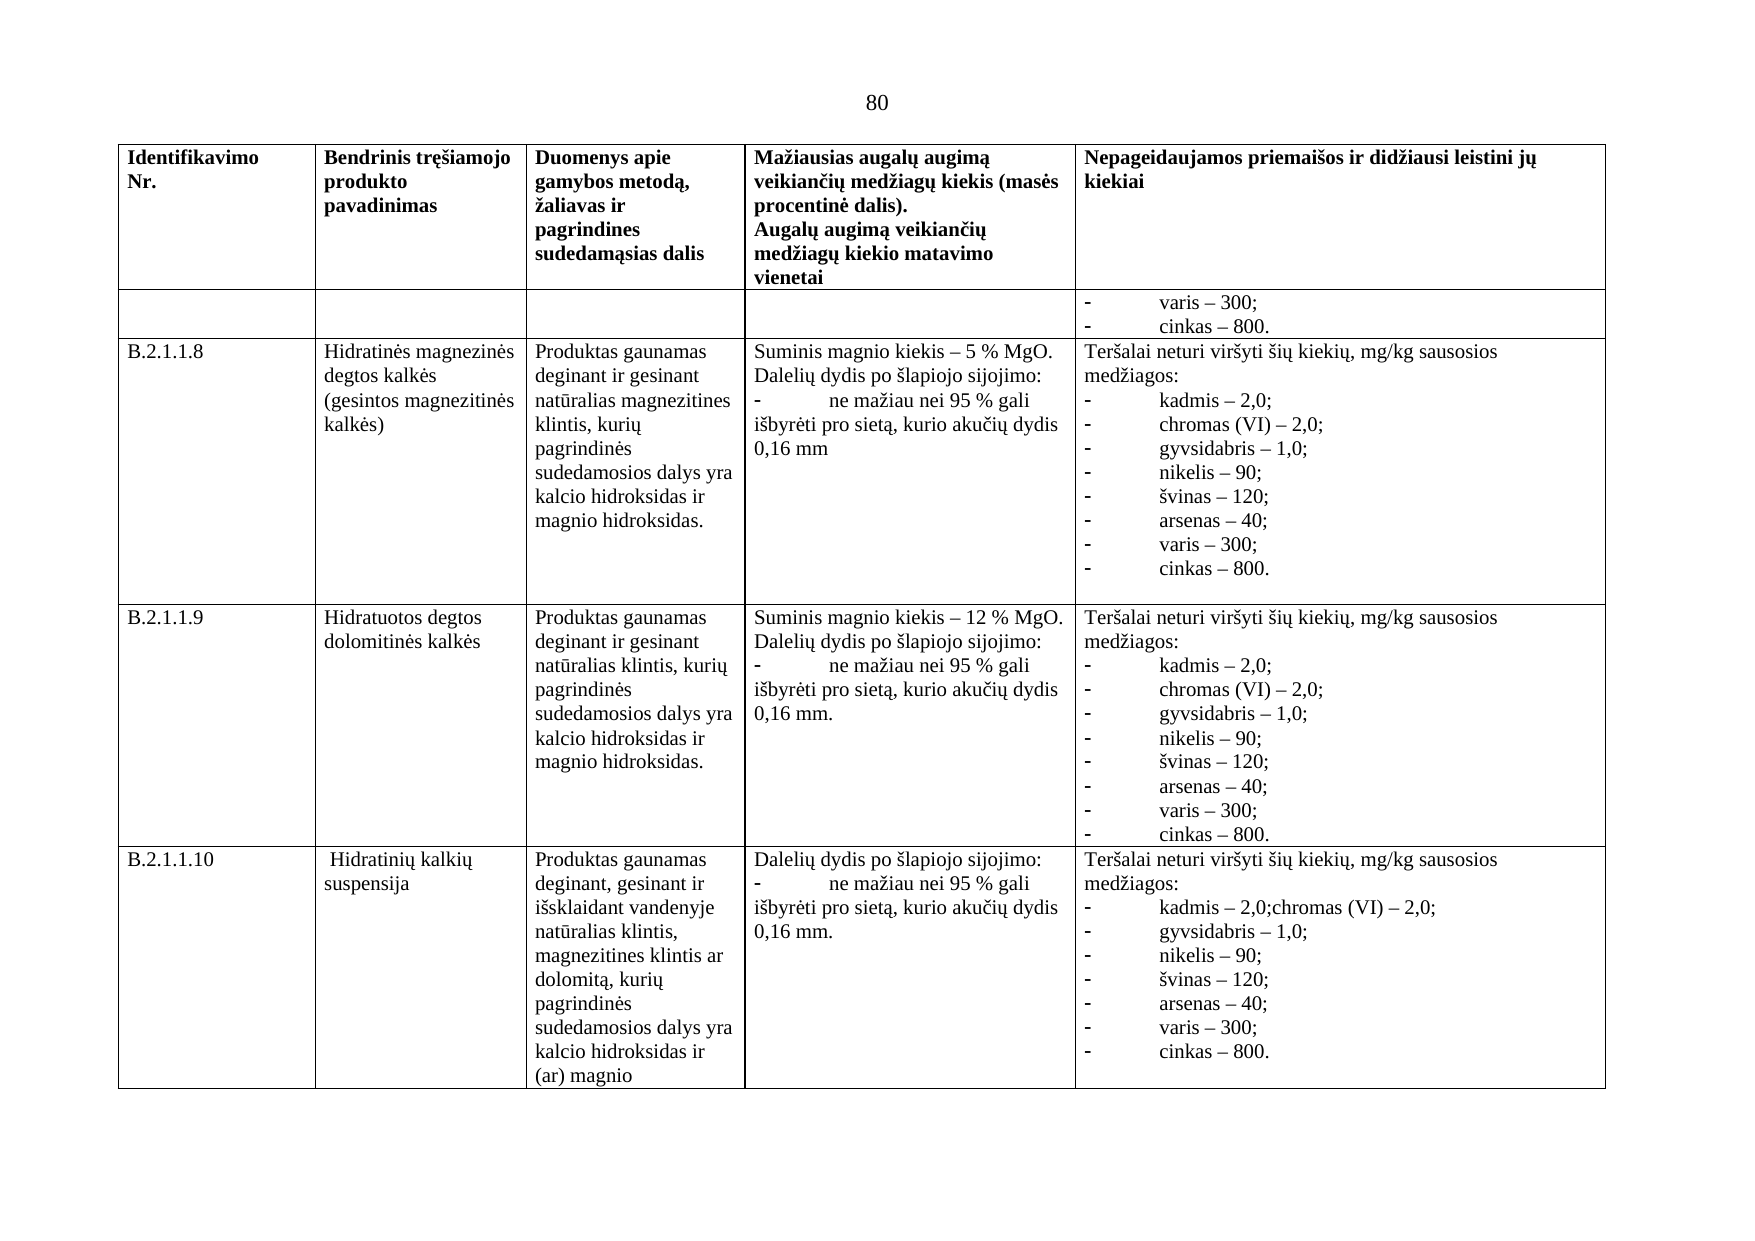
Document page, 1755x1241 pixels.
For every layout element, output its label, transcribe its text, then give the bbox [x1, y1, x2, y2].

table_cell [746, 290, 1075, 338]
table_cell Produktas gaunamas deginant ir gesinant natūralias magnezitines klintis, kurių pagrindinės sudedamosios dalys yra kalcio hidroksidas ir magnio hidroksidas. [527, 339, 744, 604]
table_header Mažiausias augalų augimą veikiančių medžiagų kiekis (masės procentinė dalis). Augalų augimą veikiančių medžiagų kiekio matavimo vienetai [746, 145, 1075, 289]
table_cell Suminis magnio kiekis – 12 % MgO. Dalelių dydis po šlapiojo sijojimo:  ne mažiau nei 95 % gali išbyrėti pro sietą, kurio akučių dydis 0,16 mm. [746, 605, 1075, 846]
table_cell Produktas gaunamas deginant ir gesinant natūralias klintis, kurių pagrindinės sudedamosios dalys yra kalcio hidroksidas ir magnio hidroksidas. [527, 605, 744, 846]
table_header Nepageidaujamos priemaišos ir didžiausi leistini jų kiekiai [1076, 145, 1605, 289]
table_cell [316, 290, 526, 338]
table_cell Suminis magnio kiekis – 5 % MgO. Dalelių dydis po šlapiojo sijojimo:  ne mažiau nei 95 % gali išbyrėti pro sietą, kurio akučių dydis 0,16 mm [746, 339, 1075, 604]
table_cell Produktas gaunamas deginant, gesinant ir išsklaidant vandenyje natūralias klintis, magnezitines klintis ar dolomitą, kurių pagrindinės sudedamosios dalys yra kalcio hidroksidas ir (ar) magnio [527, 847, 744, 1087]
table_header Identifikavimo Nr. [119, 145, 315, 289]
table_cell B.2.1.1.10 [119, 847, 315, 1087]
table_cell Hidratinių kalkių suspensija [316, 847, 526, 1087]
table_header Bendrinis tręšiamojo produkto pavadinimas [316, 145, 526, 289]
table_cell [527, 290, 744, 338]
table_cell Hidratuotos degtos dolomitinės kalkės [316, 605, 526, 846]
table_cell Teršalai neturi viršyti šių kiekių, mg/kg sausosios medžiagos:  kadmis – 2,0;  chromas (VI) – 2,0;  gyvsidabris – 1,0;  nikelis – 90;  švinas – 120;  arsenas – 40;  varis – 300;  cinkas – 800. [1076, 605, 1605, 846]
table_cell Hidratinės magnezinės degtos kalkės (gesintos magnezitinės kalkės) [316, 339, 526, 604]
table_cell B.2.1.1.9 [119, 605, 315, 846]
table_cell [119, 290, 315, 338]
table_cell Dalelių dydis po šlapiojo sijojimo:  ne mažiau nei 95 % gali išbyrėti pro sietą, kurio akučių dydis 0,16 mm. [746, 847, 1075, 1087]
table_cell Teršalai neturi viršyti šių kiekių, mg/kg sausosios medžiagos:  kadmis – 2,0;chromas (VI) – 2,0;  gyvsidabris – 1,0;  nikelis – 90;  švinas – 120;  arsenas – 40;  varis – 300;  cinkas – 800. [1076, 847, 1605, 1087]
table_cell  varis – 300;  cinkas – 800. [1076, 290, 1605, 338]
table_cell Teršalai neturi viršyti šių kiekių, mg/kg sausosios medžiagos:  kadmis – 2,0;  chromas (VI) – 2,0;  gyvsidabris – 1,0;  nikelis – 90;  švinas – 120;  arsenas – 40;  varis – 300;  cinkas – 800. [1076, 339, 1605, 604]
table_cell B.2.1.1.8 [119, 339, 315, 604]
table_header Duomenys apie gamybos metodą, žaliavas ir pagrindines sudedamąsias dalis [527, 145, 744, 289]
